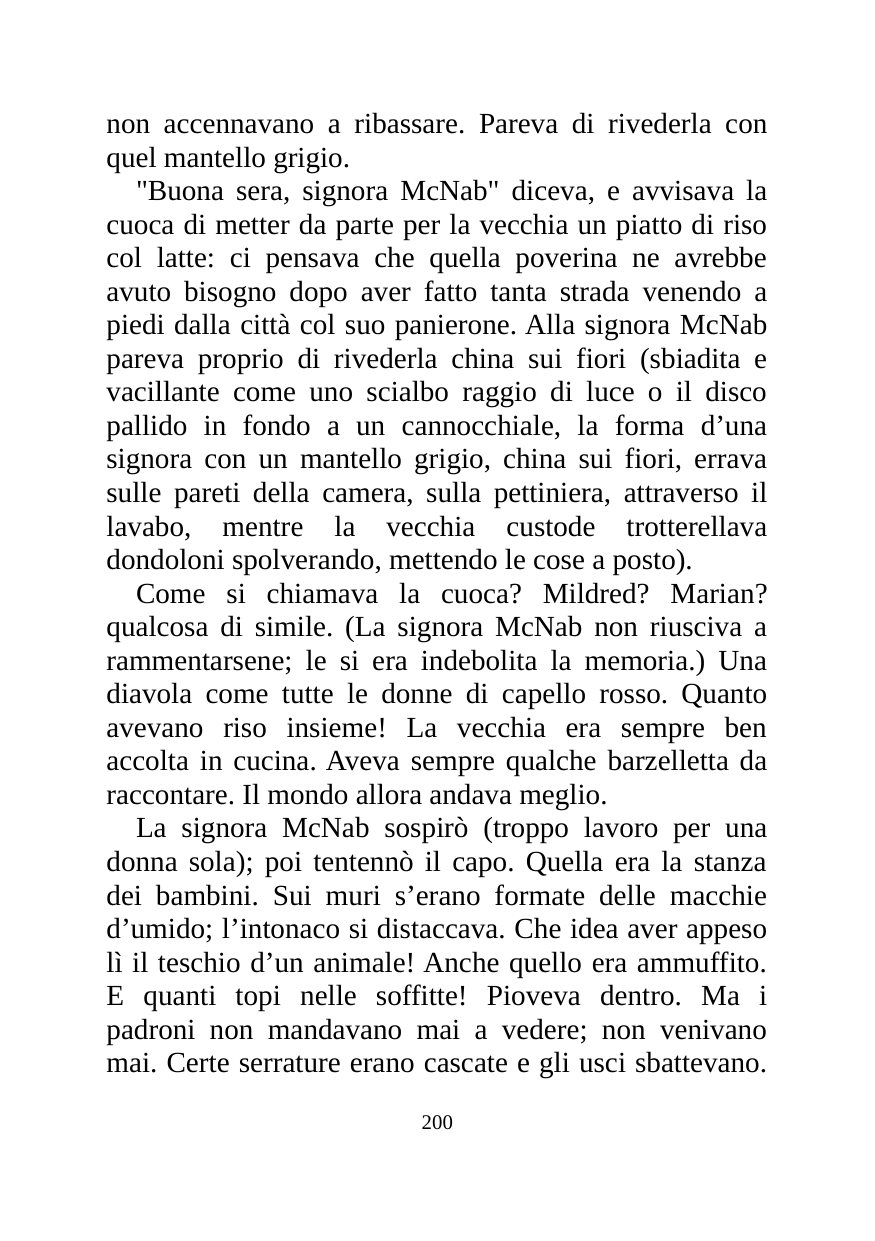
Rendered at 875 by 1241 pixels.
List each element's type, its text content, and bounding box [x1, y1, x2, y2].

text Come si chiamava la cuoca? Mildred? Marian? qualcosa di simile. (La signora McNab non riusciva a rammentarsene; le si era indebolita la memoria.) Una diavola come tutte le donne di capello rosso. Quanto avevano riso insieme! La vecchia era sempre ben accolta in cucina. Aveva sempre qualche barzelletta da raccontare. Il mondo allora andava meglio. [106, 576, 768, 811]
text La signora McNab sospirò (troppo lavoro per una donna sola); poi tentennò il capo. Quella era la stanza dei bambini. Sui muri s’erano formate delle macchie d’umido; l’intonaco si distaccava. Che idea aver appeso lì il teschio d’un animale! Anche quello era ammuffito. E quanti topi nelle soffitte! Pioveva dentro. Ma i padroni non mandavano mai a vedere; non venivano mai. Certe serrature erano cascate e gli usci sbattevano. [106, 811, 768, 1079]
text non accennavano a ribassare. Pareva di rivederla con quel mantello grigio. [106, 106, 768, 173]
text "Buona sera, signora McNab" diceva, e avvisava la cuoca di metter da parte per la vecchia un piatto di riso col latte: ci pensava che quella poverina ne avrebbe avuto bisogno dopo aver fatto tanta strada venendo a piedi dalla città col suo panierone. Alla signora McNab pareva proprio di rivederla china sui fiori (sbiadita e vacillante come uno scialbo raggio di luce o il disco pallido in fondo a un cannocchiale, la forma d’una signora con un mantello grigio, china sui fiori, errava sulle pareti della camera, sulla pettiniera, attraverso il lavabo, mentre la vecchia custode trotterellava dondoloni spolverando, mettendo le cose a posto). [106, 173, 768, 576]
